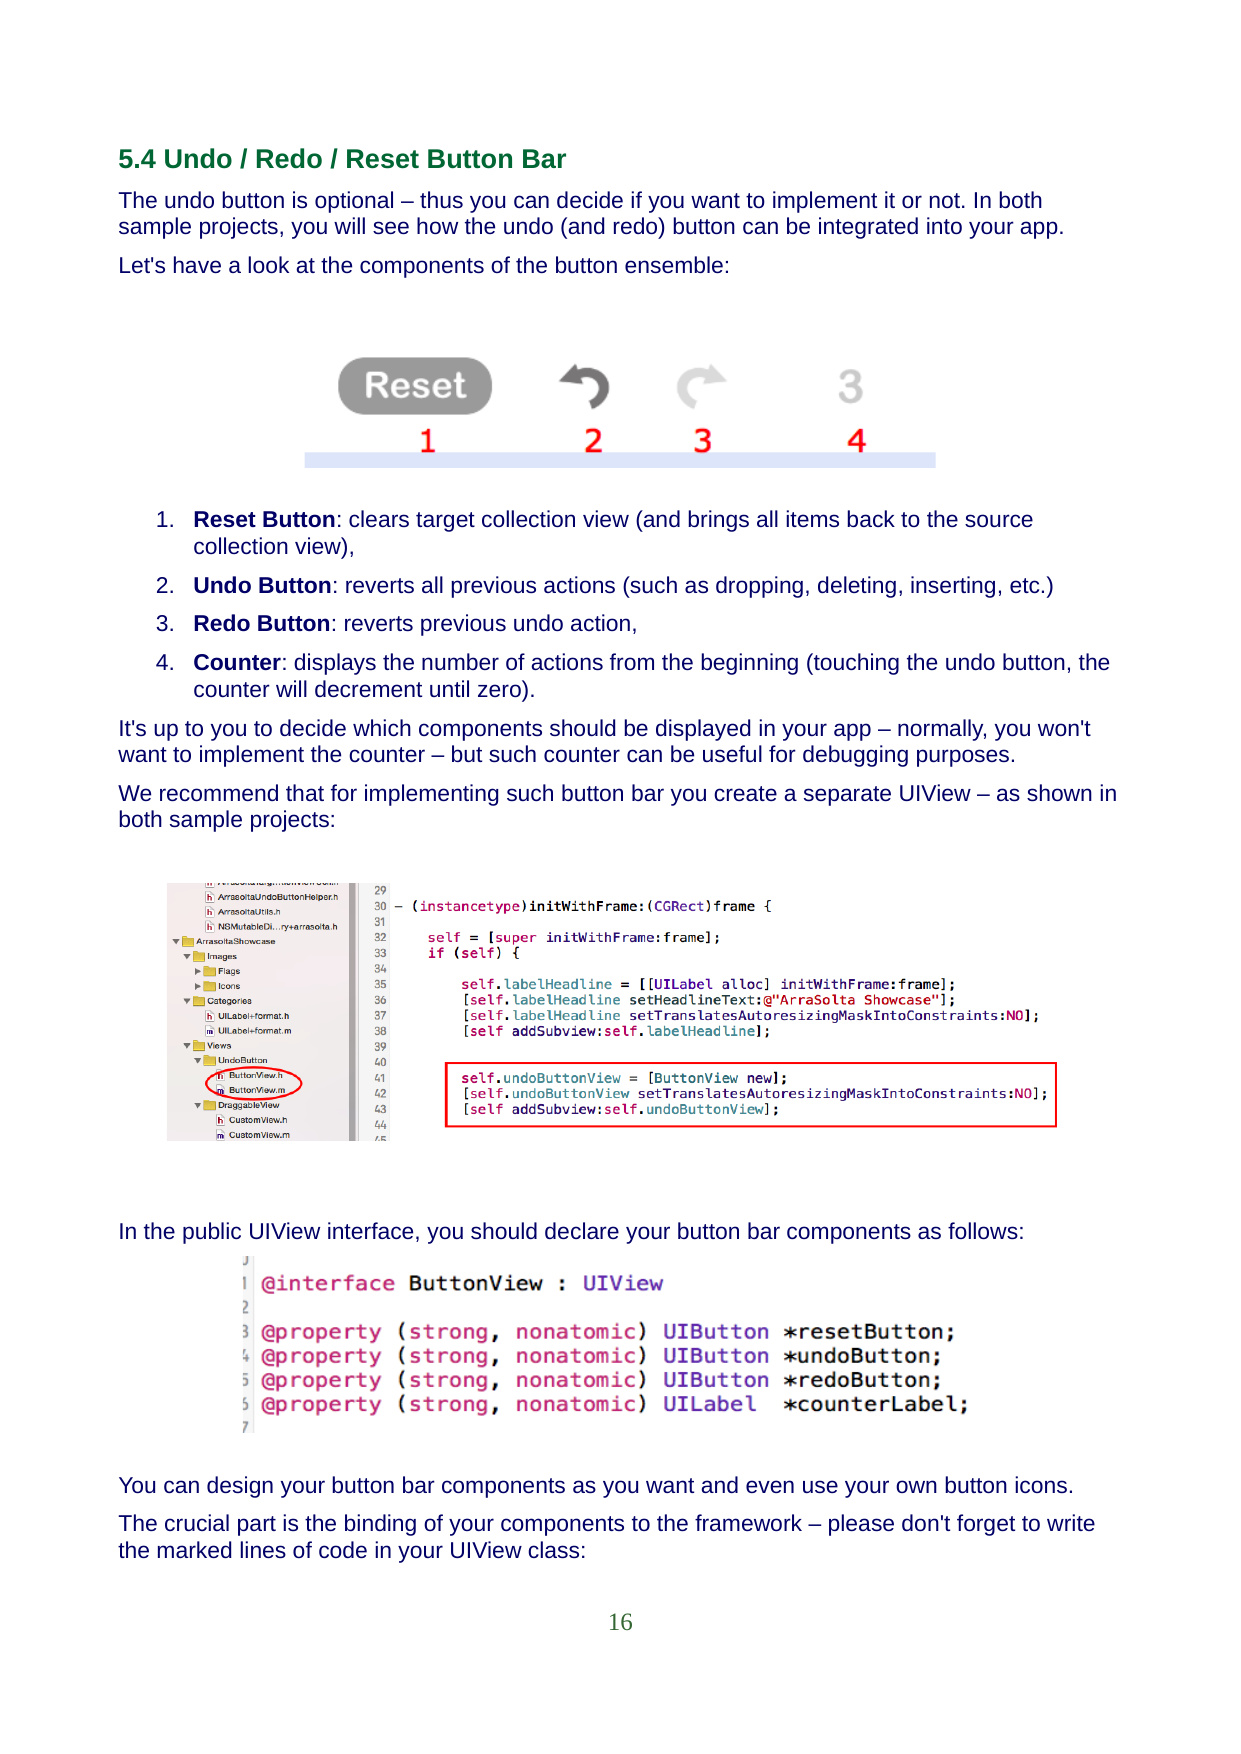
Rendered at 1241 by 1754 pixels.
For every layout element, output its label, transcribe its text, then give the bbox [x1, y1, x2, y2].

picture [304, 329, 936, 468]
picture [166, 883, 1074, 1141]
text The undo button is optional – thus you can decide if you want to implement it or not. In both sample projects, you will see how the undo (and redo) button can be integrated into your app. [118, 187, 1122, 239]
list Redo Button: reverts previous undo action, [156, 610, 1122, 637]
list Counter: displays the number of actions from the beginning (touching the undo button, the counter will decrement until zero). [156, 649, 1122, 702]
text Let's have a look at the components of the button ensemble: [118, 252, 1122, 278]
text You can design your button bar components as you want and even use your own button icons. [118, 1472, 1122, 1498]
text We recommend that for implementing such button bar you create a separate UIView – as shown in both sample projects: [118, 780, 1122, 832]
text The crucial part is the binding of your components to the framework – please don't forget to write the marked lines of code in your UIView class: [118, 1510, 1122, 1563]
list Undo Button: reverts all previous actions (such as dropping, deleting, inserting, etc.) [156, 572, 1122, 598]
text It's up to you to decide which components should be displayed in your app – normally, you won't want to implement the counter – but such counter can be useful for debugging purposes. [118, 714, 1122, 767]
subtitle 5.4 Undo / Redo / Reset Button Bar [118, 143, 1122, 174]
picture [242, 1256, 998, 1433]
list Reset Button: clears target collection view (and brings all items back to the source collection view), [156, 506, 1122, 559]
text In the public UIView interface, you should declare your button bar components as follows: [118, 1218, 1122, 1244]
